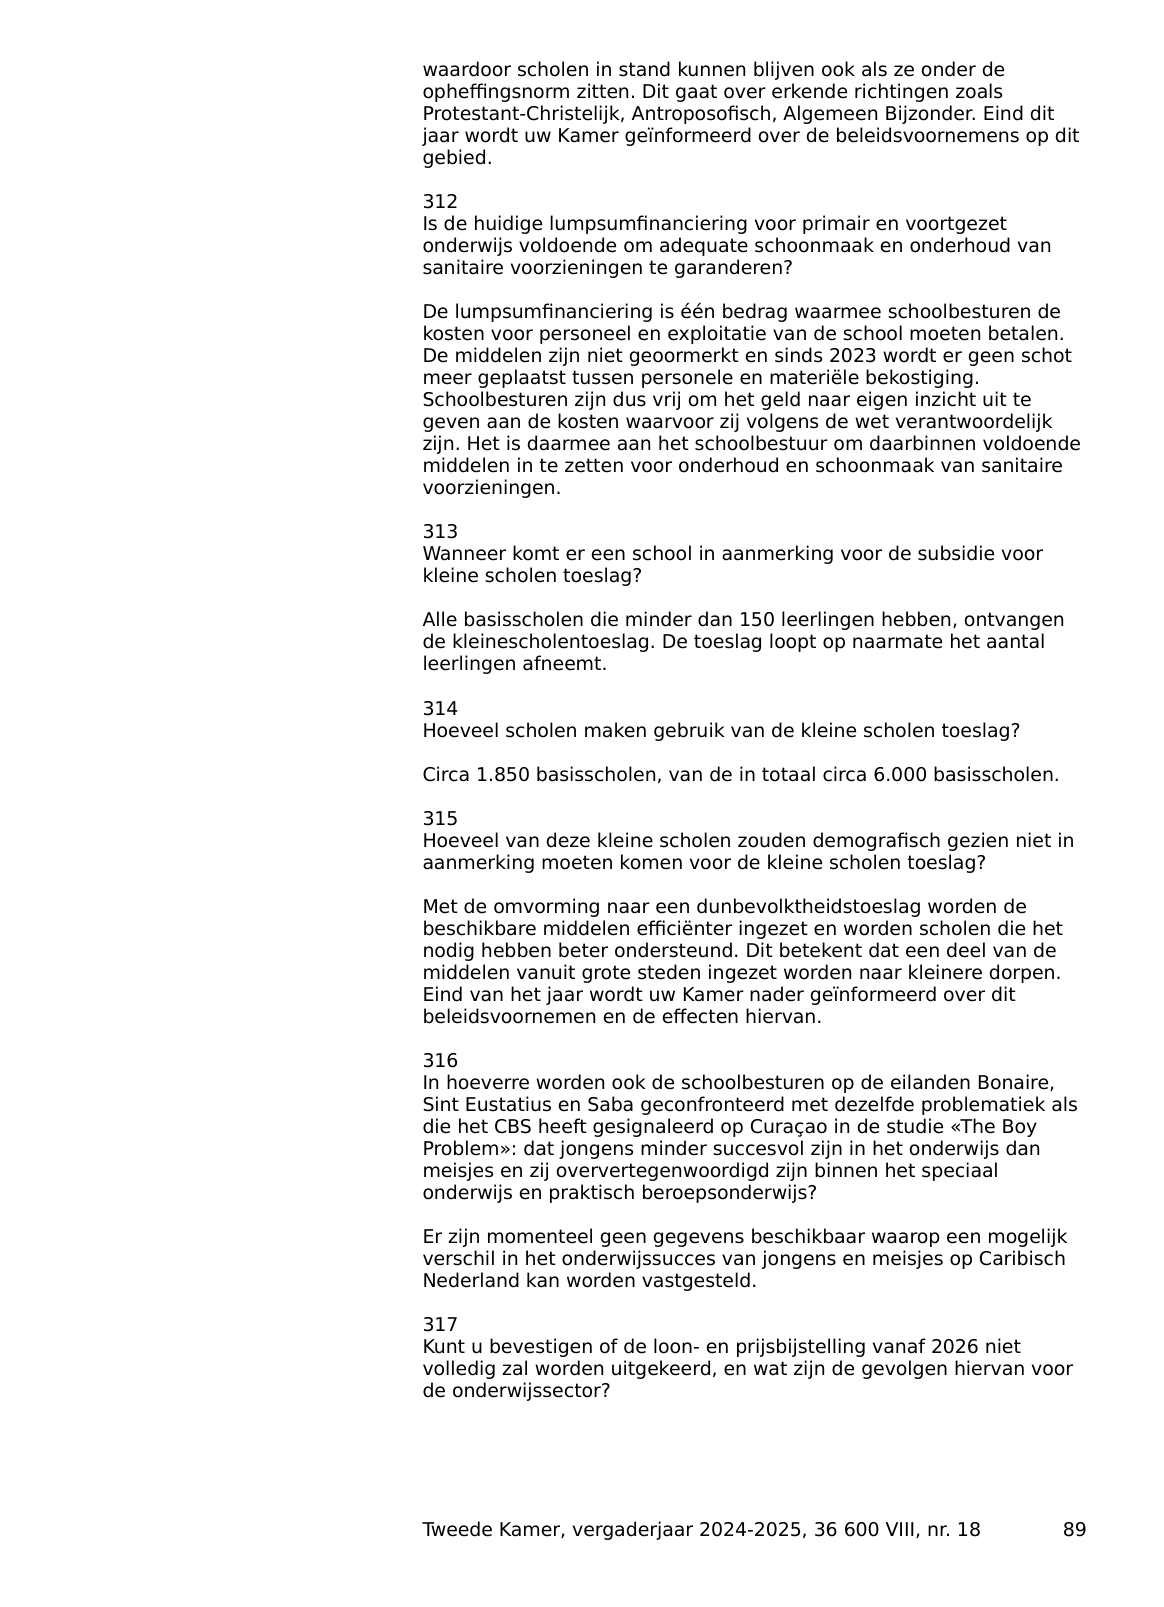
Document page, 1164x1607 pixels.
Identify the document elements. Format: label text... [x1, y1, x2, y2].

text Met de omvorming naar een dunbevolktheidstoeslag worden de beschikbare middelen efficiënter ingezet en worden scholen die het nodig hebben beter ondersteund. Dit betekent dat een deel van de middelen vanuit grote steden ingezet worden naar kleinere dorpen. Eind van het jaar wordt uw Kamer nader geïnformeerd over dit beleidsvoornemen en de effecten hiervan. [422, 896, 1087, 1028]
text Is de huidige lumpsumfinanciering voor primair en voortgezet onderwijs voldoende om adequate schoonmaak en onderhoud van sanitaire voorzieningen te garanderen? [422, 213, 1087, 279]
text Er zijn momenteel geen gegevens beschikbaar waarop een mogelijk verschil in het onderwijssucces van jongens en meisjes op Caribisch Nederland kan worden vastgesteld. [422, 1226, 1087, 1292]
text Kunt u bevestigen of de loon- en prijsbijstelling vanaf 2026 niet volledig zal worden uitgekeerd, en wat zijn de gevolgen hiervan voor de onderwijssector? [422, 1336, 1087, 1402]
text 312 [422, 191, 1087, 213]
text waardoor scholen in stand kunnen blijven ook als ze onder de opheffingsnorm zitten. Dit gaat over erkende richtingen zoals Protestant-Christelijk, Antroposofisch, Algemeen Bijzonder. Eind dit jaar wordt uw Kamer geïnformeerd over de beleidsvoornemens op dit gebied. [422, 59, 1087, 169]
text Hoeveel scholen maken gebruik van de kleine scholen toeslag? [422, 719, 1087, 741]
text 317 [422, 1314, 1087, 1336]
text Wanneer komt er een school in aanmerking voor de subsidie voor kleine scholen toeslag? [422, 543, 1087, 587]
text In hoeverre worden ook de schoolbesturen op de eilanden Bonaire, Sint Eustatius en Saba geconfronteerd met dezelfde problematiek als die het CBS heeft gesignaleerd op Curaçao in de studie «The Boy Problem»: dat jongens minder succesvol zijn in het onderwijs dan meisjes en zij oververtegenwoordigd zijn binnen het speciaal onderwijs en praktisch beroepsonderwijs? [422, 1072, 1087, 1204]
text 314 [422, 697, 1087, 719]
text Alle basisscholen die minder dan 150 leerlingen hebben, ontvangen de kleinescholentoeslag. De toeslag loopt op naarmate het aantal leerlingen afneemt. [422, 609, 1087, 675]
text De lumpsumfinanciering is één bedrag waarmee schoolbesturen de kosten voor personeel en exploitatie van de school moeten betalen. De middelen zijn niet geoormerkt en sinds 2023 wordt er geen schot meer geplaatst tussen personele en materiële bekostiging. Schoolbesturen zijn dus vrij om het geld naar eigen inzicht uit te geven aan de kosten waarvoor zij volgens de wet verantwoordelijk zijn. Het is daarmee aan het schoolbestuur om daarbinnen voldoende middelen in te zetten voor onderhoud en schoonmaak van sanitaire voorzieningen. [422, 301, 1087, 499]
text 316 [422, 1050, 1087, 1072]
text Hoeveel van deze kleine scholen zouden demografisch gezien niet in aanmerking moeten komen voor de kleine scholen toeslag? [422, 830, 1087, 874]
text 315 [422, 808, 1087, 830]
text Circa 1.850 basisscholen, van de in totaal circa 6.000 basisscholen. [422, 764, 1087, 786]
text 313 [422, 521, 1087, 543]
